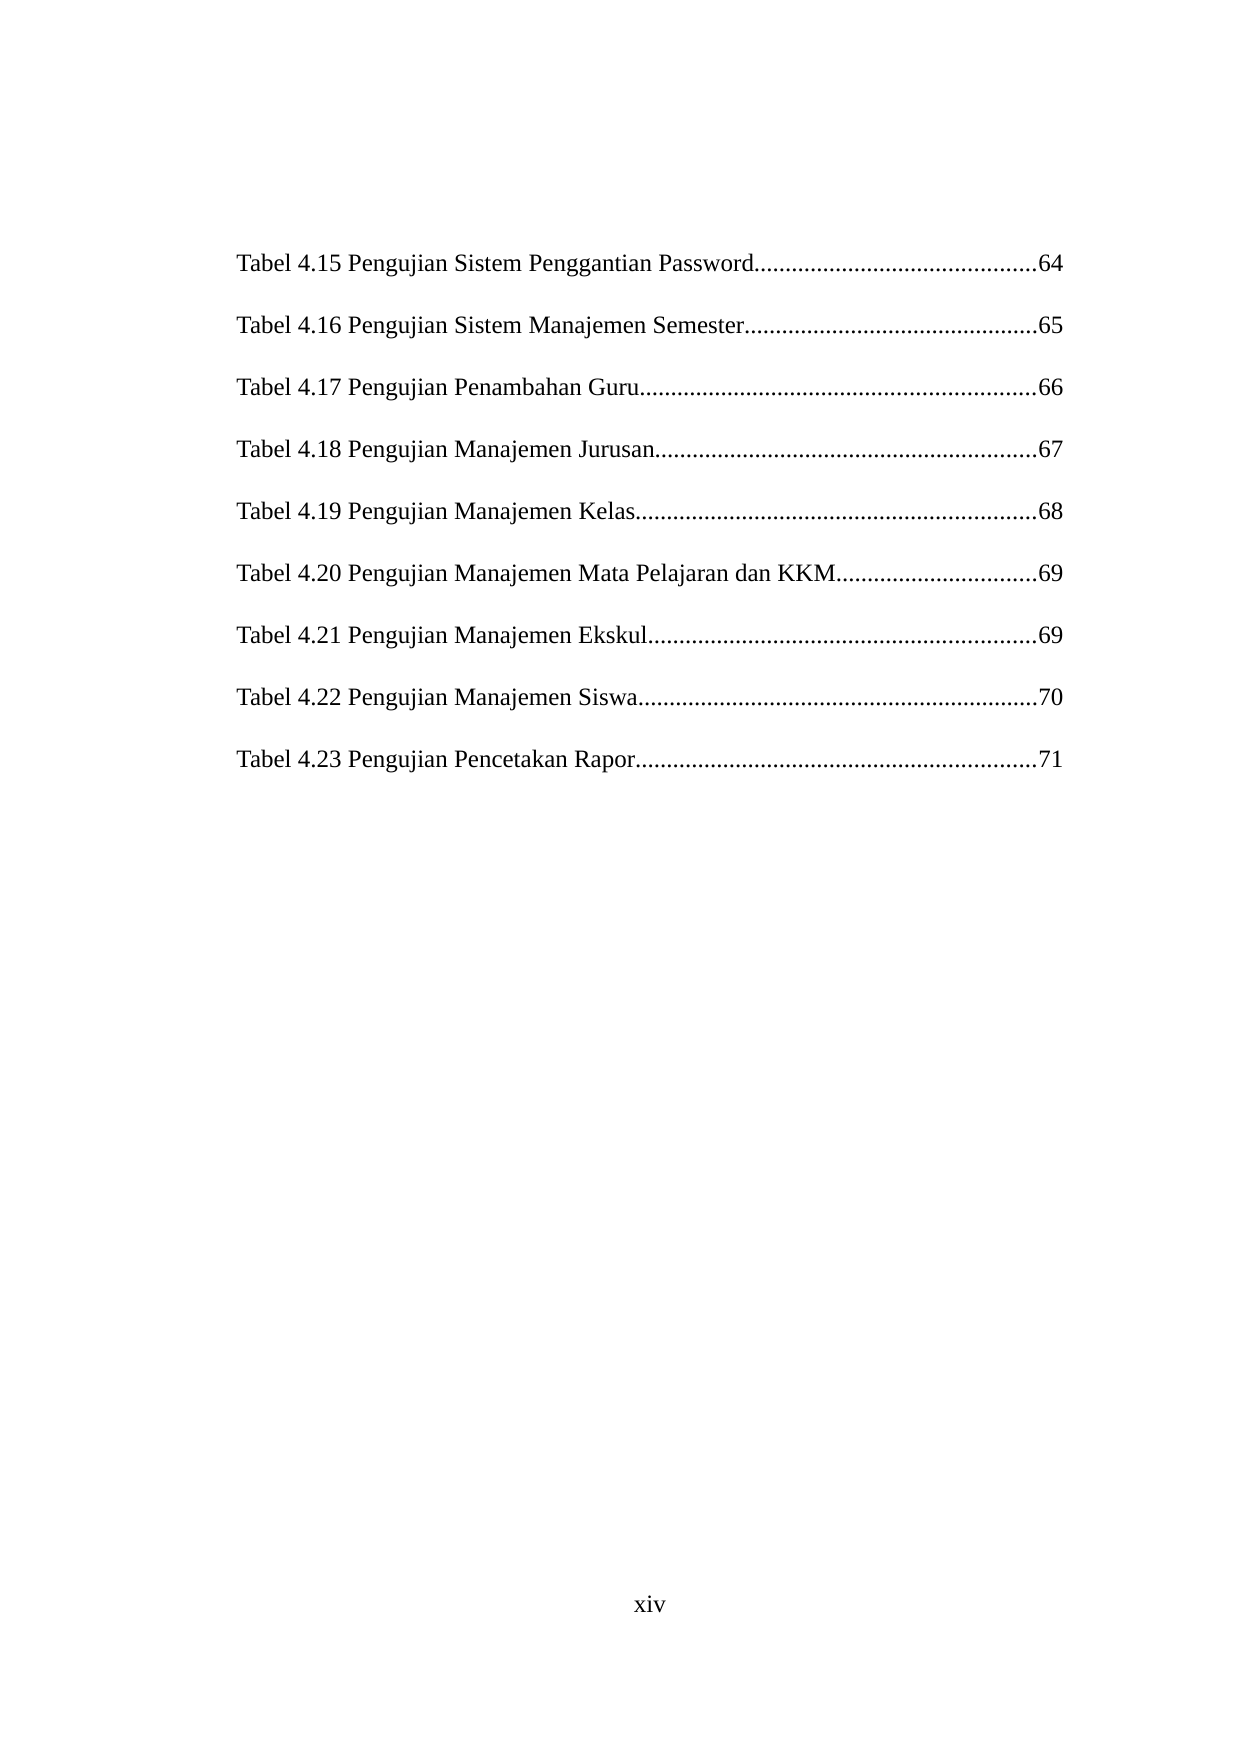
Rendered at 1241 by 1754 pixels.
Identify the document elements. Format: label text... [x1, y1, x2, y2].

text Tabel 4.23 Pengujian Pencetakan Rapor 71 [236, 732, 1063, 776]
text Tabel 4.21 Pengujian Manajemen Ekskul 69 [236, 608, 1063, 652]
text Tabel 4.15 Pengujian Sistem Penggantian Password 64 [236, 236, 1063, 281]
text Tabel 4.17 Pengujian Penambahan Guru 66 [236, 360, 1063, 404]
text Tabel 4.19 Pengujian Manajemen Kelas 68 [236, 484, 1063, 528]
text Tabel 4.20 Pengujian Manajemen Mata Pelajaran dan KKM 69 [236, 546, 1063, 590]
text Tabel 4.16 Pengujian Sistem Manajemen Semester 65 [236, 298, 1063, 342]
text Tabel 4.18 Pengujian Manajemen Jurusan 67 [236, 422, 1063, 466]
text Tabel 4.22 Pengujian Manajemen Siswa 70 [236, 670, 1063, 714]
